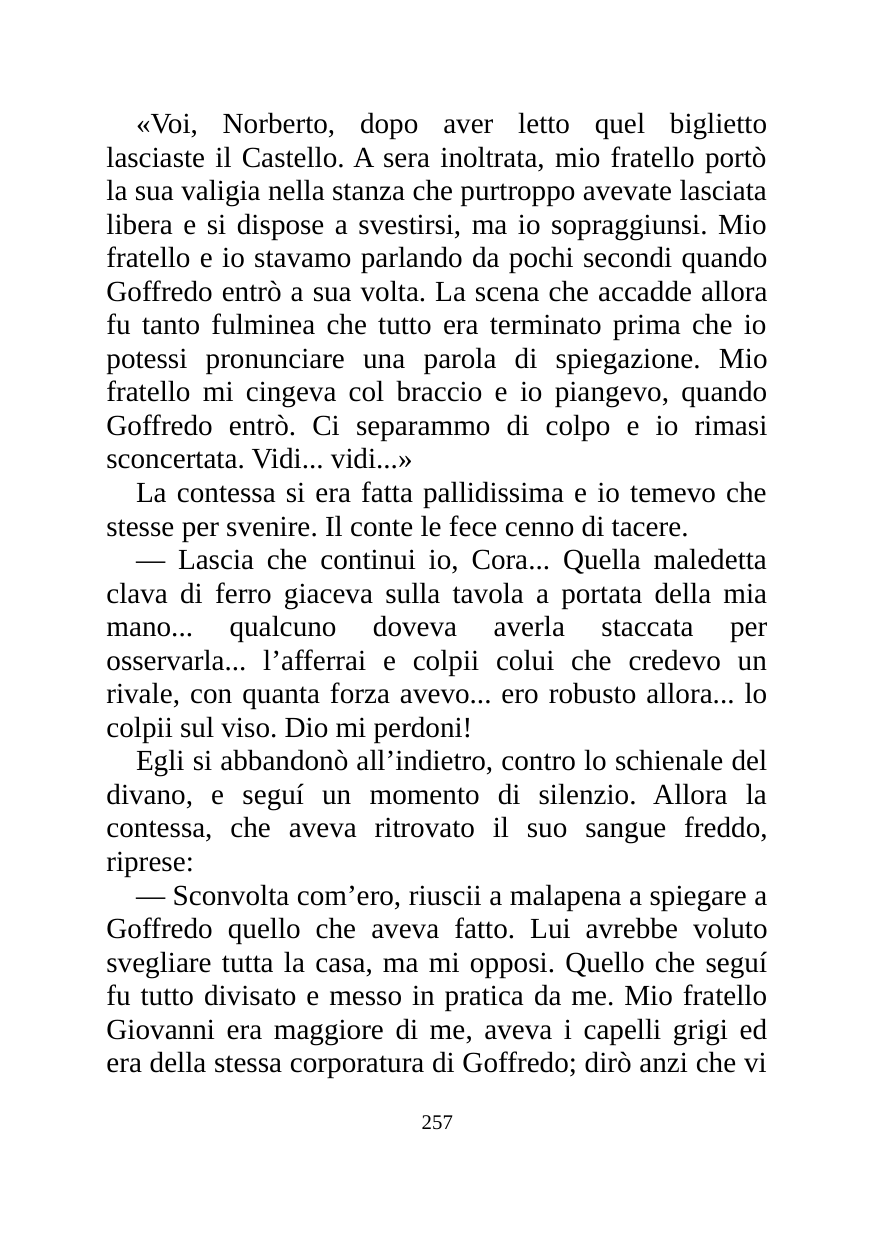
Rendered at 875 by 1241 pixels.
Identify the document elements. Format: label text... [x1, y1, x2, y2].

text La contessa si era fatta pallidissima e io temevo che stesse per svenire. Il conte le fece cenno di tacere. [106, 475, 768, 542]
text — Lascia che continui io, Cora... Quella maledetta clava di ferro giaceva sulla tavola a portata della mia mano... qualcuno doveva averla staccata per osservarla... l’afferrai e colpii colui che credevo un rivale, con quanta forza avevo... ero robusto allora... lo colpii sul viso. Dio mi perdoni! [106, 542, 768, 743]
text Egli si abbandonò all’indietro, contro lo schienale del divano, e seguí un momento di silenzio. Allora la contessa, che aveva ritrovato il suo sangue freddo, riprese: [106, 743, 768, 878]
text «Voi, Norberto, dopo aver letto quel biglietto lasciaste il Castello. A sera inoltrata, mio fratello portò la sua valigia nella stanza che purtroppo avevate lasciata libera e si dispose a svestirsi, ma io sopraggiunsi. Mio fratello e io stavamo parlando da pochi secondi quando Goffredo entrò a sua volta. La scena che accadde allora fu tanto fulminea che tutto era terminato prima che io potessi pronunciare una parola di spiegazione. Mio fratello mi cingeva col braccio e io piangevo, quando Goffredo entrò. Ci separammo di colpo e io rimasi sconcertata. Vidi... vidi...» [106, 106, 768, 475]
text — Sconvolta com’ero, riuscii a malapena a spiegare a Goffredo quello che aveva fatto. Lui avrebbe voluto svegliare tutta la casa, ma mi opposi. Quello che seguí fu tutto divisato e messo in pratica da me. Mio fratello Giovanni era maggiore di me, aveva i capelli grigi ed era della stessa corporatura di Goffredo; dirò anzi che vi [106, 878, 768, 1079]
